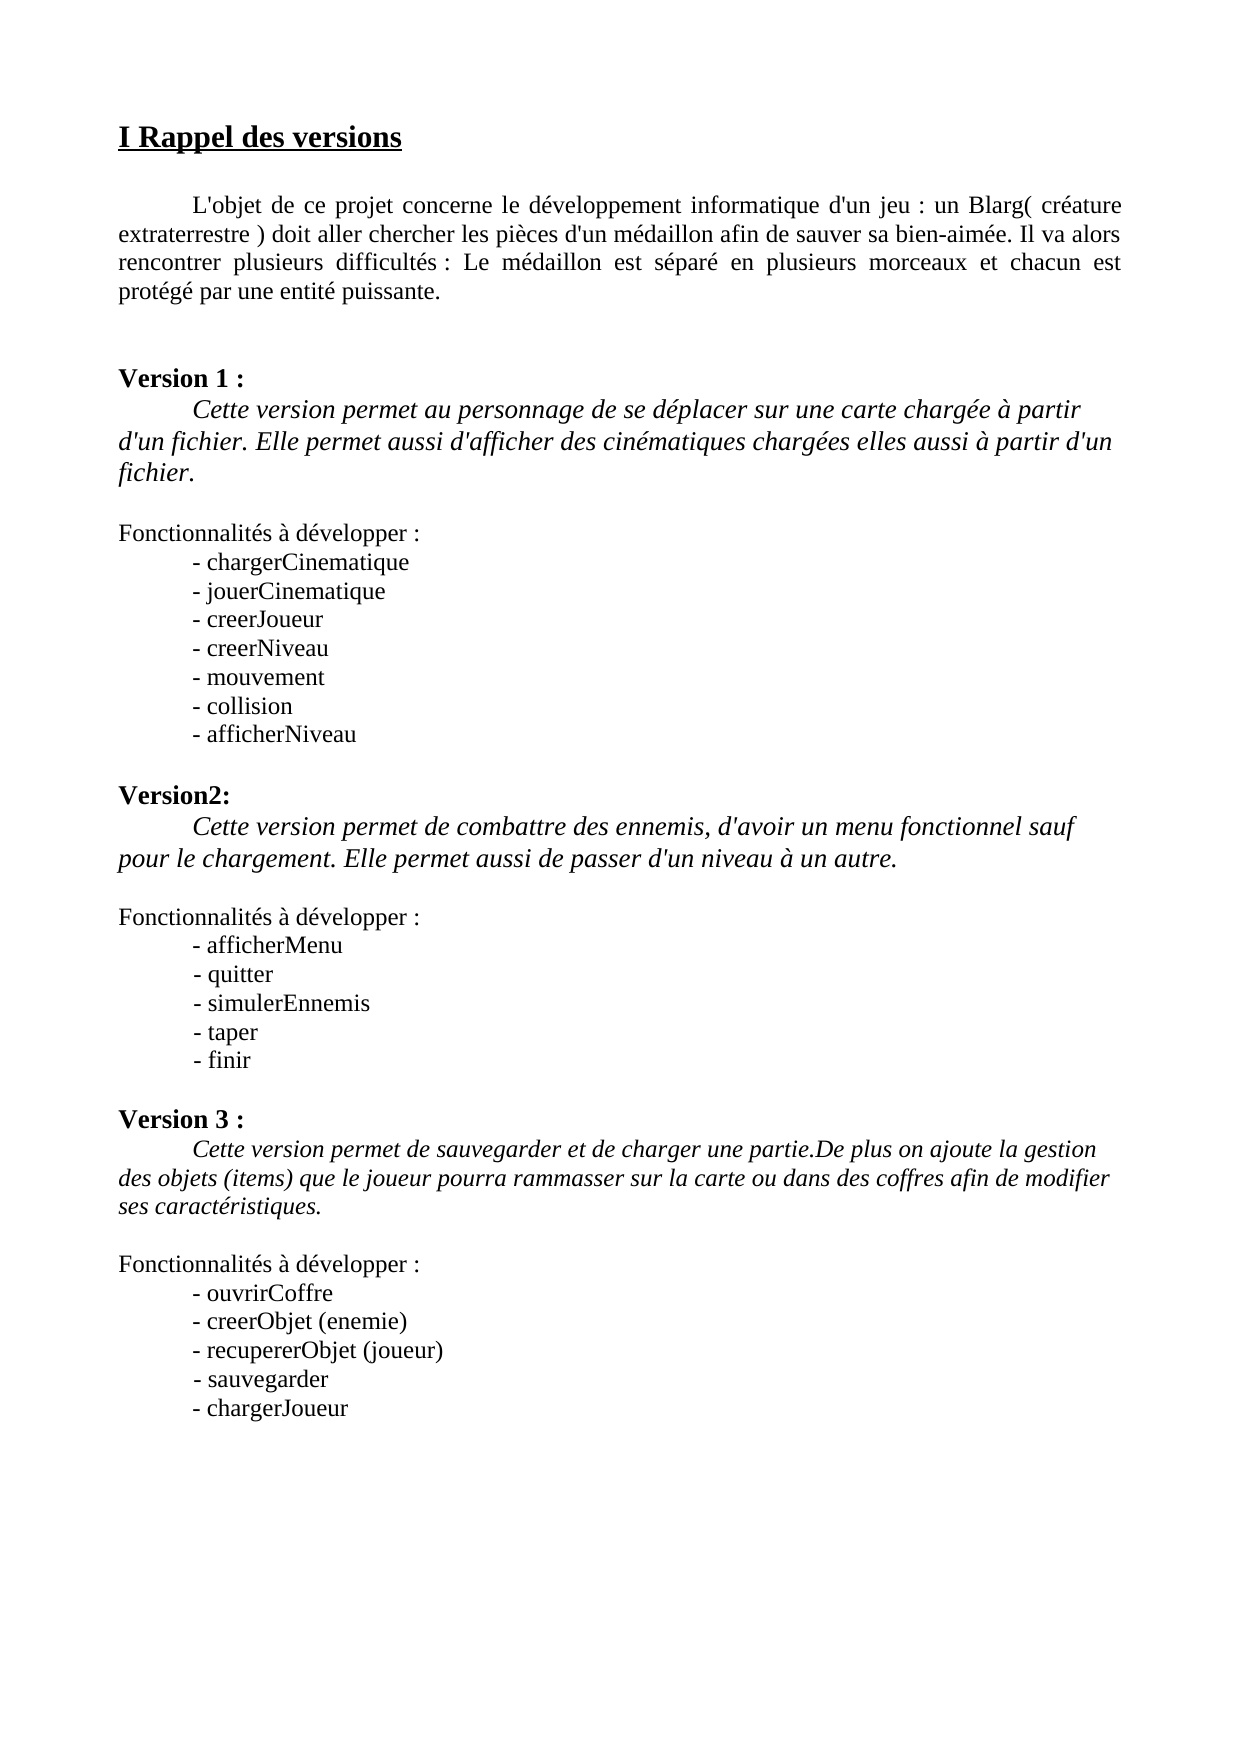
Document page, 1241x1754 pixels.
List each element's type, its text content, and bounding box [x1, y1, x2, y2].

text - mouvement [118, 662, 1122, 691]
text I Rappel des versions [118, 118, 1122, 154]
text - jouerCinematique [118, 576, 1122, 604]
list Version2: [118, 779, 1122, 811]
list - finir [156, 1045, 1122, 1074]
text - chargerCinematique [118, 547, 1122, 576]
list - taper [156, 1017, 1122, 1045]
text - creerObjet (enemie) [118, 1306, 1122, 1335]
text - recupererObjet (joueur) [118, 1335, 1122, 1364]
text - collision [118, 691, 1122, 719]
text L'objet de ce projet concerne le développement informatique d'un jeu : un Blarg( créature extraterrestre ) doit aller chercher les pièces d'un médaillon afin de sauver sa bien-aimée. Il va alors rencontrer plusieurs difficultés : Le médaillon est séparé en plusieurs morceaux et chacun est protégé par une entité puissante. [118, 190, 1122, 305]
list - simulerEnnemis [156, 988, 1122, 1017]
text - afficherNiveau [118, 719, 1122, 748]
text Fonctionnalités à développer : [118, 518, 1122, 547]
text - creerNiveau [118, 633, 1122, 662]
list Version 3 : [118, 1103, 1122, 1134]
text - chargerJoueur [118, 1393, 1122, 1421]
text Cette version permet de sauvegarder et de charger une partie.De plus on ajoute la gestion des objets (items) que le joueur pourra rammasser sur la carte ou dans des coffres afin de modifier ses caractéristiques. [118, 1134, 1122, 1220]
text - afficherMenu [118, 930, 1122, 959]
text - creerJoueur [118, 604, 1122, 633]
text - ouvrirCoffre [118, 1278, 1122, 1306]
text Fonctionnalités à développer : [118, 902, 1122, 930]
list - quitter [156, 959, 1122, 988]
text Cette version permet au personnage de se déplacer sur une carte chargée à partir d'un fichier. Elle permet aussi d'afficher des cinématiques chargées elles aussi à partir d'un fichier. [118, 394, 1122, 487]
text Version 1 : [118, 362, 1122, 394]
text Fonctionnalités à développer : [118, 1249, 1122, 1278]
list - sauvegarder [156, 1364, 1122, 1393]
text Cette version permet de combattre des ennemis, d'avoir un menu fonctionnel sauf pour le chargement. Elle permet aussi de passer d'un niveau à un autre. [118, 811, 1122, 873]
